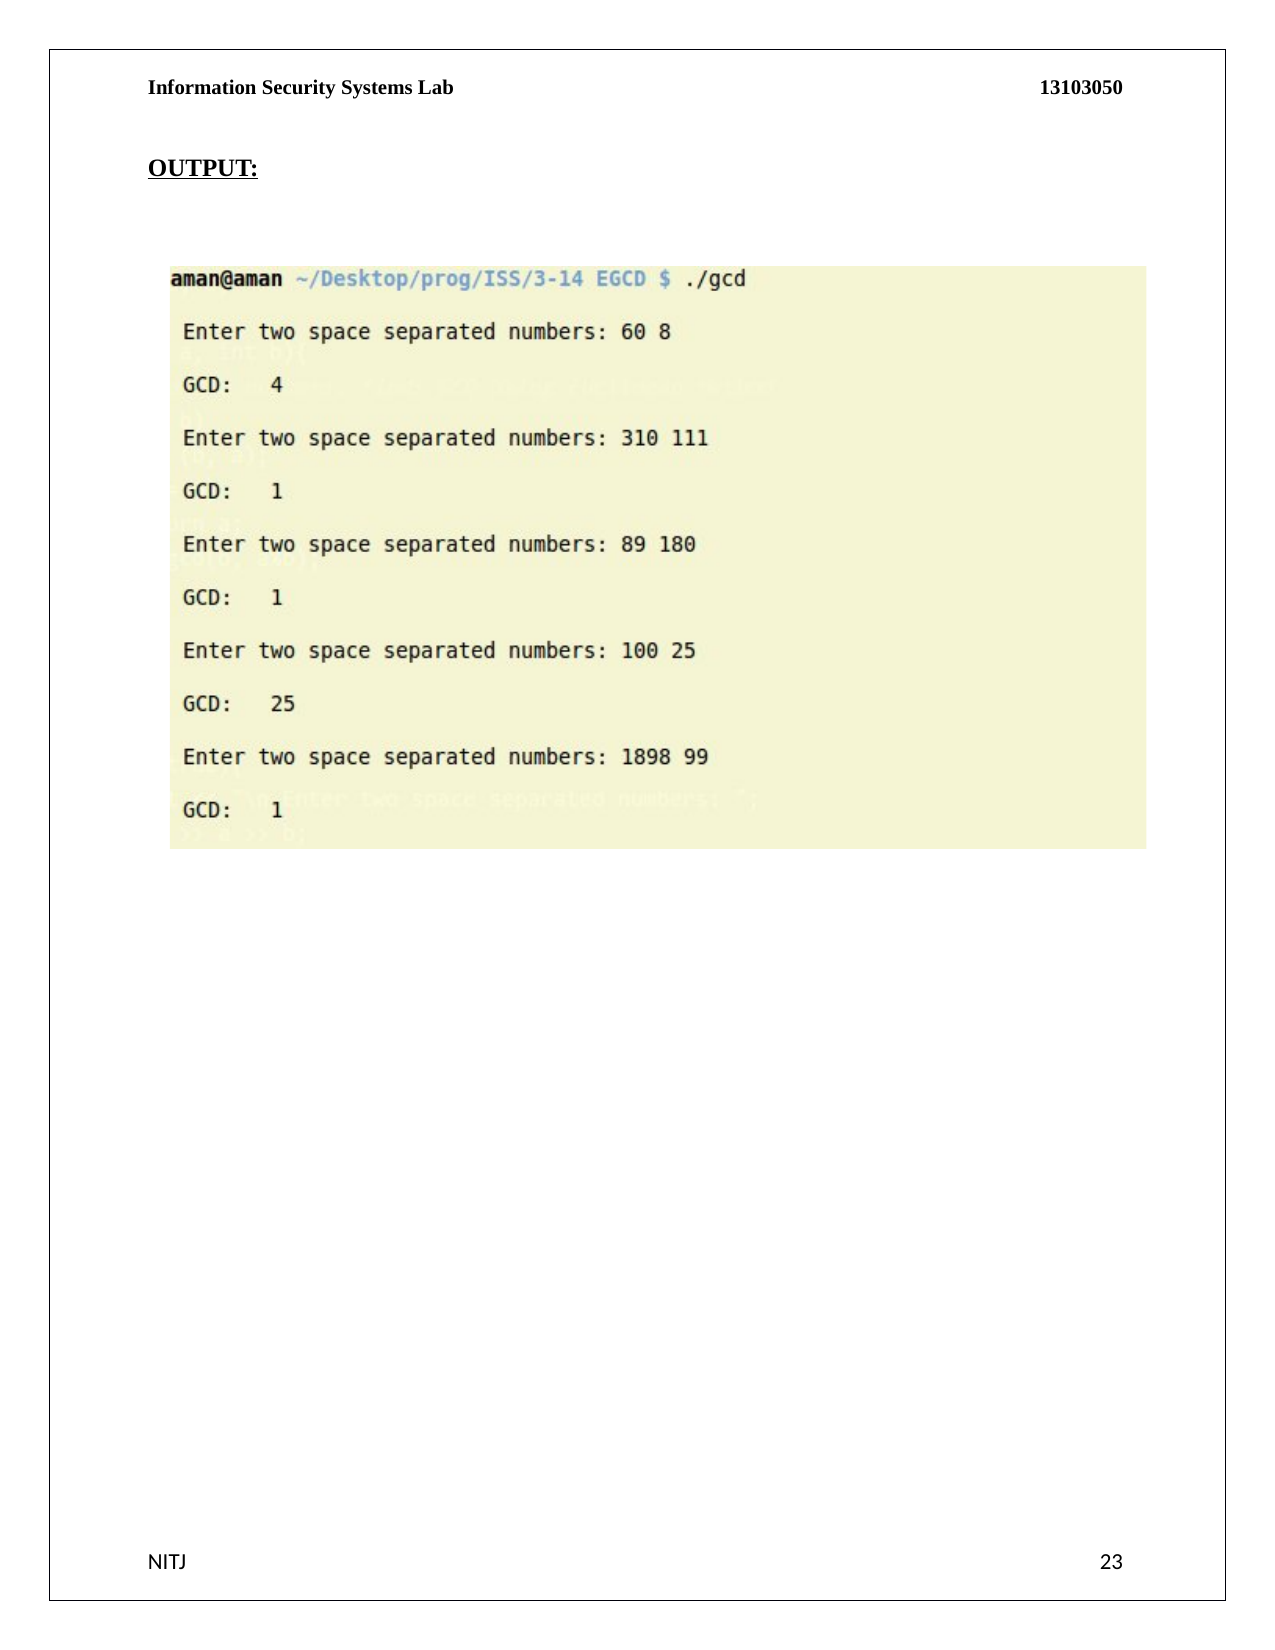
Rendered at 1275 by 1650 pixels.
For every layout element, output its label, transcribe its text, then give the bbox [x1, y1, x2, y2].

picture [169, 266, 1147, 849]
text OUTPUT: [148, 153, 1169, 182]
